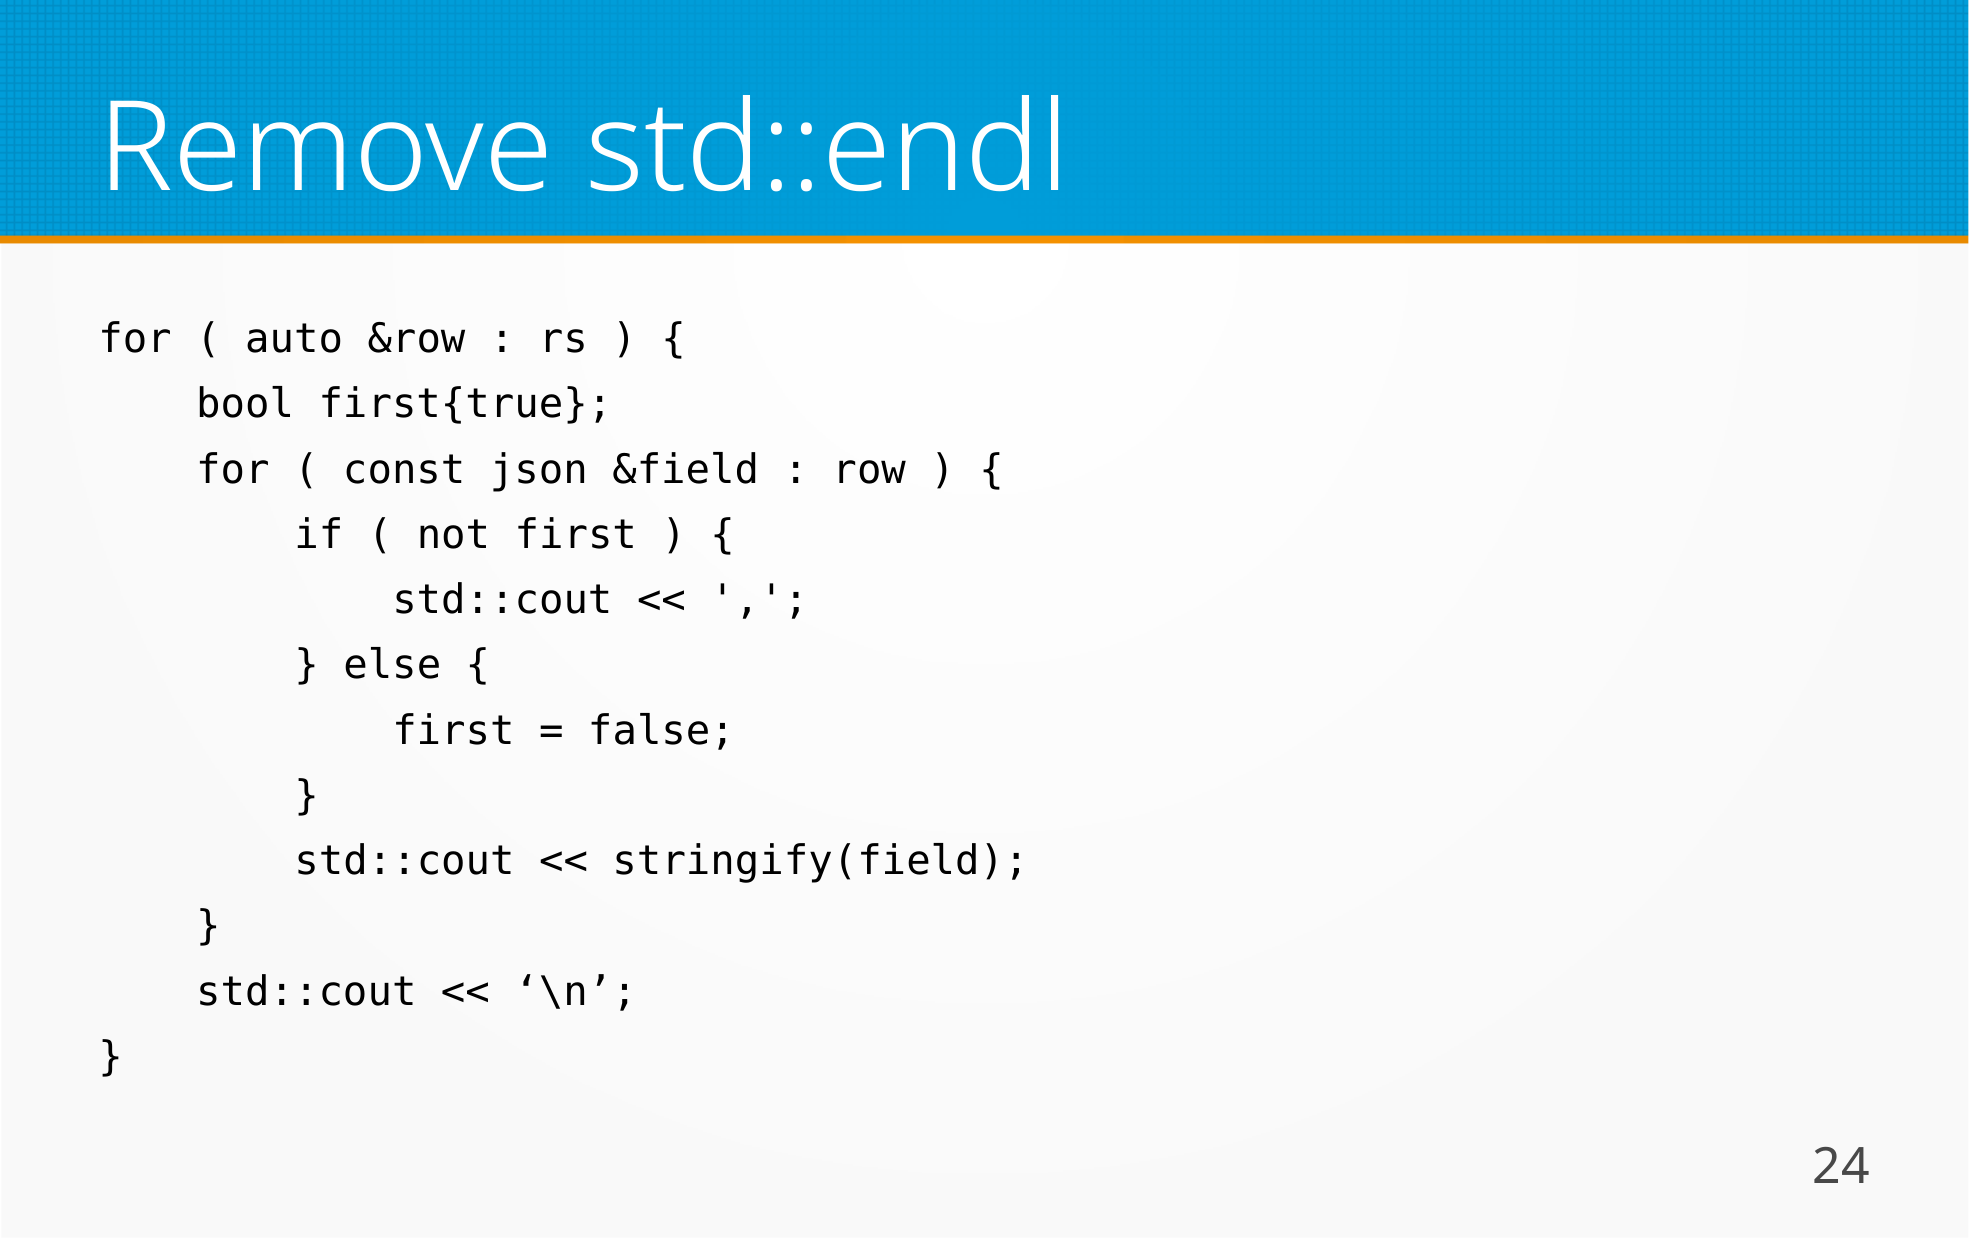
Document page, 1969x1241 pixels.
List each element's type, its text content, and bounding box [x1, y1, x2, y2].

title Remove std::endl [98, 19, 1870, 227]
list for ( auto &row : rs ) { bool first{true}; for ( const json &field : row ) { if ( not first ) { std::cout << ','; } else { first = false; } std::cout << stringify(field); } std::cout << ‘\n’; } [98, 315, 1861, 1081]
picture [0, 236, 1969, 1241]
